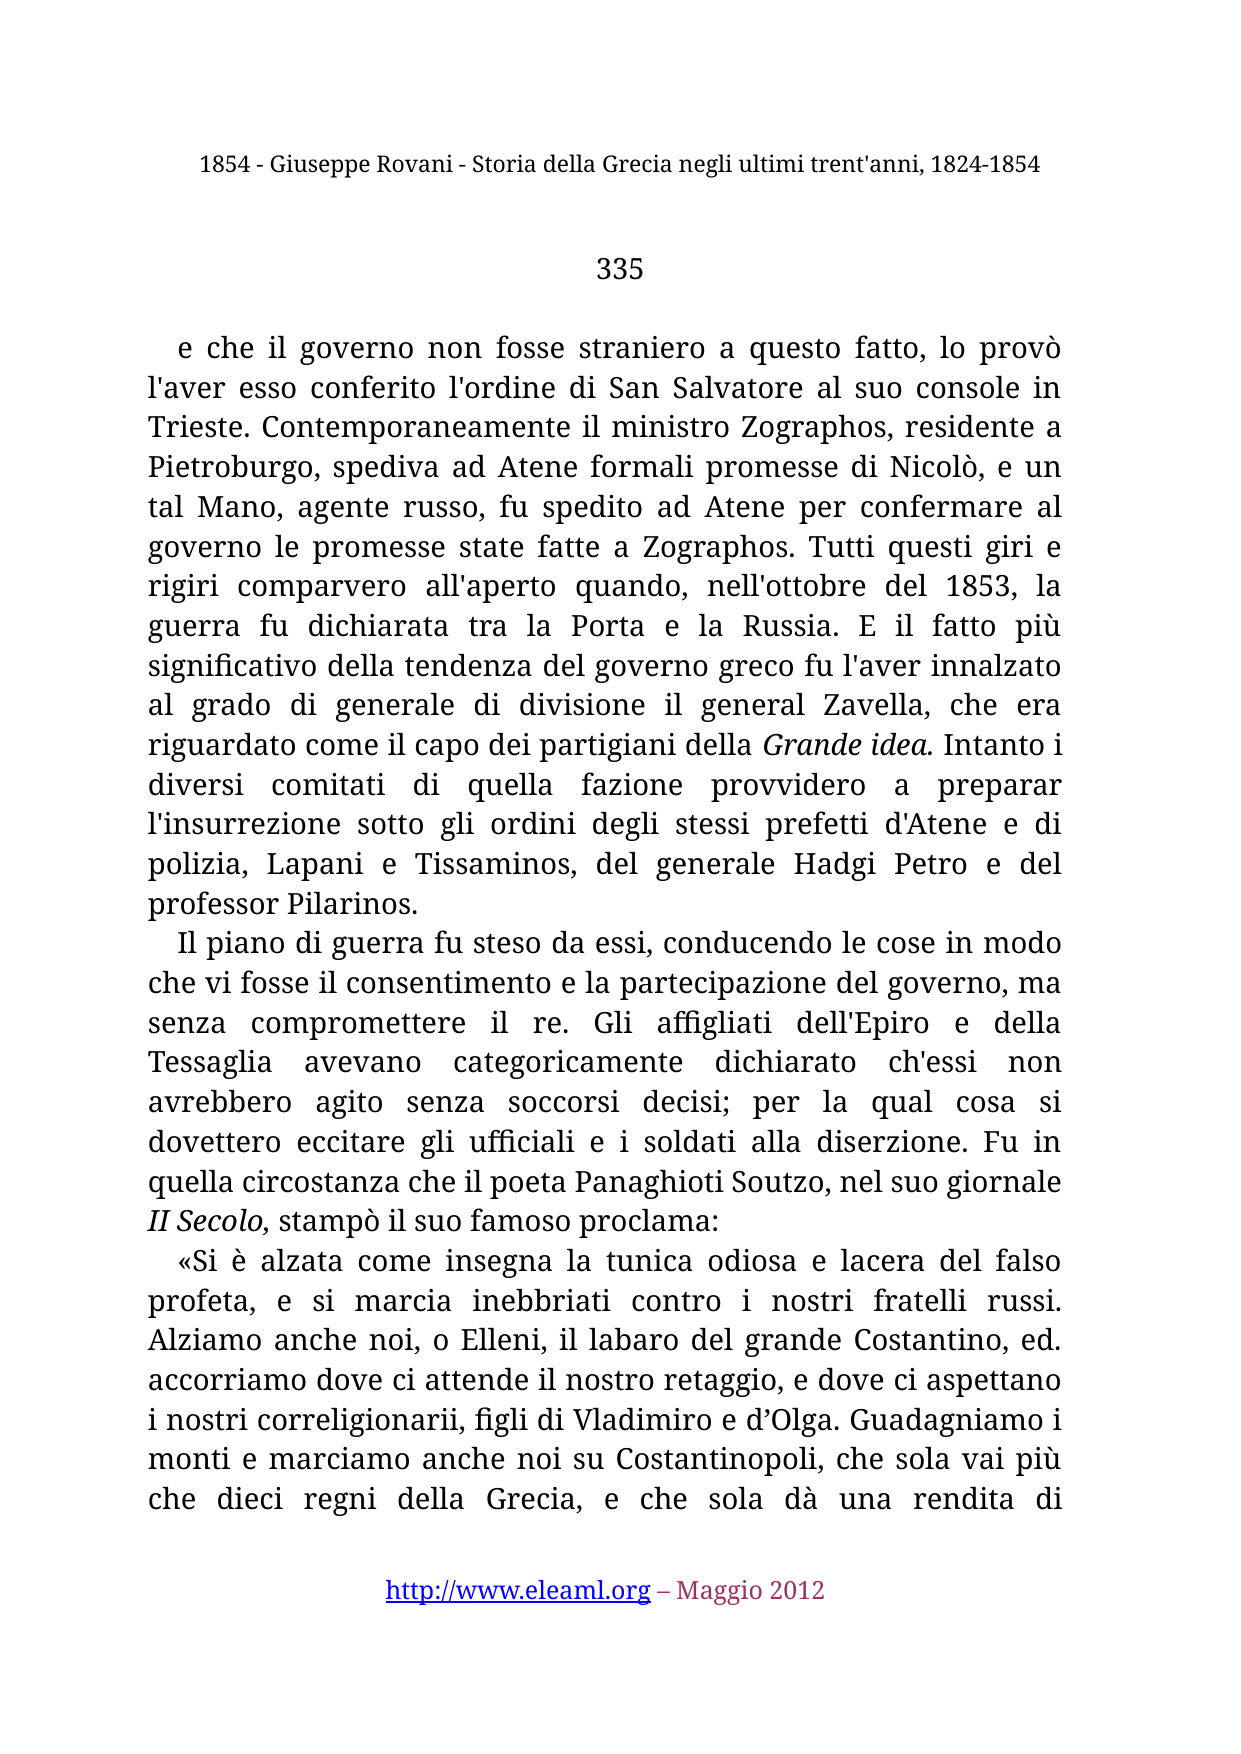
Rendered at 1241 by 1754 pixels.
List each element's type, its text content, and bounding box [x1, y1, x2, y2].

text «Si è alzata come insegna la tunica odiosa e lacera del falso profeta, e si marcia inebbriati contro i nostri fratelli russi. Alziamo anche noi, o Elleni, il labaro del grande Costantino, ed. accorriamo dove ci attende il nostro retaggio, e dove ci aspettano i nostri correligionarii, figli di Vladimiro e d’Olga. Guadagniamo i monti e marciamo anche noi su Costantinopoli, che sola vai più che dieci regni della Grecia, e che sola dà una rendita di [148, 1240, 1063, 1518]
text Il piano di guerra fu steso da essi, conducendo le cose in modo che vi fosse il consentimento e la partecipazione del governo, ma senza compromettere il re. Gli affigliati dell'Epiro e della Tessaglia avevano categoricamente dichiarato ch'essi non avrebbero agito senza soccorsi decisi; per la qual cosa si dovettero eccitare gli ufficiali e i soldati alla diserzione. Fu in quella circostanza che il poeta Panaghioti Soutzo, nel suo giornale II Secolo, stampò il suo famoso proclama: [148, 923, 1063, 1240]
text 335 [148, 248, 1063, 288]
text e che il governo non fosse straniero a questo fatto, lo provò l'aver esso conferito l'ordine di San Salvatore al suo console in Trieste. Contemporaneamente il ministro Zographos, residente a Pietroburgo, spediva ad Atene formali promesse di Nicolò, e un tal Mano, agente russo, fu spedito ad Atene per confermare al governo le promesse state fatte a Zographos. Tutti questi giri e rigiri comparvero all'aperto quando, nell'ottobre del 1853, la guerra fu dichiarata tra la Porta e la Russia. E il fatto più significativo della tendenza del governo greco fu l'aver innalzato al grado di generale di divisione il general Zavella, che era riguardato come il capo dei partigiani della Grande idea. Intanto i diversi comitati di quella fazione provvidero a preparar l'insurrezione sotto gli ordini degli stessi prefetti d'Atene e di polizia, Lapani e Tissaminos, del generale Hadgi Petro e del professor Pilarinos. [148, 327, 1063, 923]
